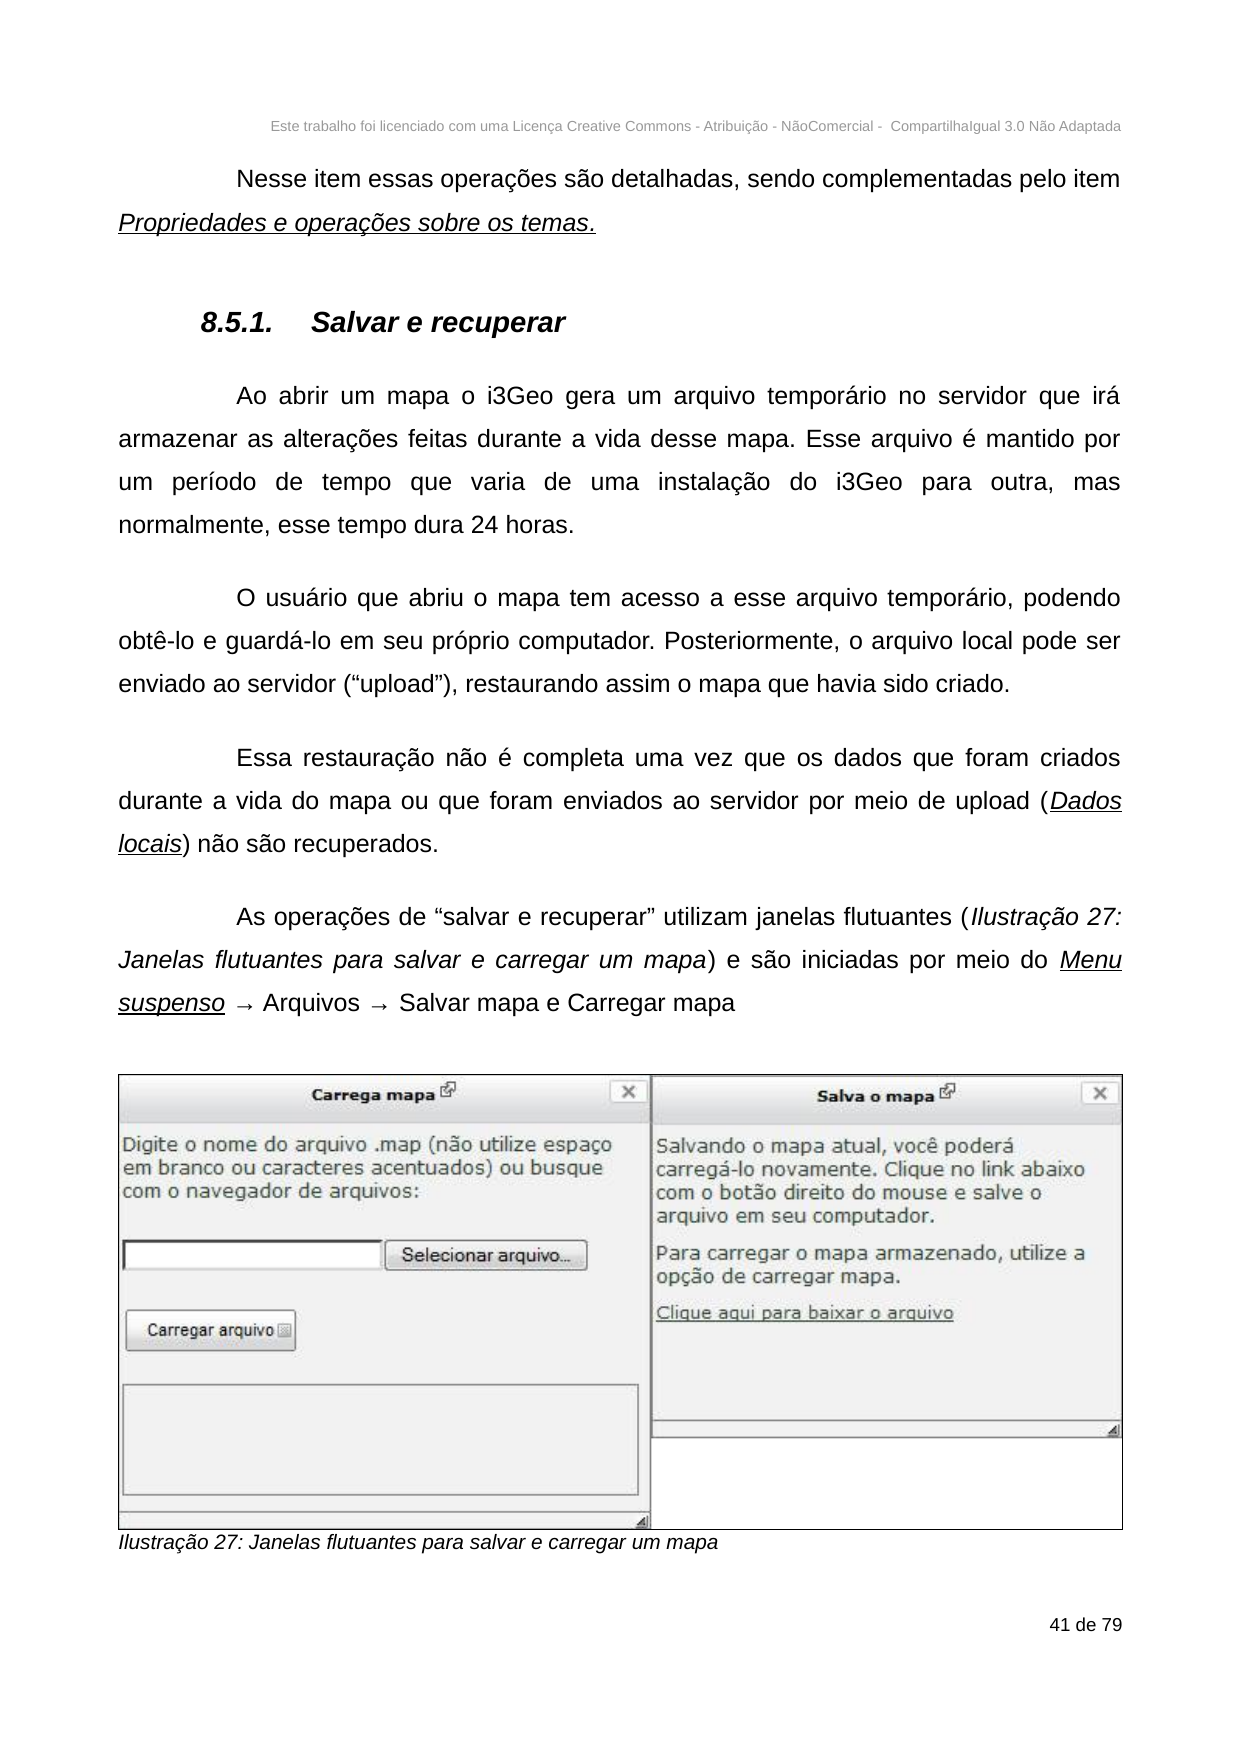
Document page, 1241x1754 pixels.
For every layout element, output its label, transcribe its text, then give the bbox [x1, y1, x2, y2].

text As operações de “salvar e recuperar” utilizam janelas flutuantes (Ilustração 27: Janelas flutuantes para salvar e carregar um mapa) e são iniciadas por meio do Menu suspenso → Arquivos → Salvar mapa e Carregar mapa [118, 902, 1122, 1017]
picture [119, 1075, 1122, 1529]
subtitle Salvar e recuperar [163, 306, 1122, 339]
text Essa restauração não é completa uma vez que os dados que foram criados durante a vida do mapa ou que foram enviados ao servidor por meio de upload (Dados locais) não são recuperados. [118, 743, 1122, 858]
text Ao abrir um mapa o i3Geo gera um arquivo temporário no servidor que irá armazenar as alterações feitas durante a vida desse mapa. Esse arquivo é mantido por um período de tempo que varia de uma instalação do i3Geo para outra, mas normalmente, esse tempo dura 24 horas. [118, 381, 1122, 539]
text Ilustração 27: Janelas flutuantes para salvar e carregar um mapa [118, 1530, 1122, 1553]
text Nesse item essas operações são detalhadas, sendo complementadas pelo item Propriedades e operações sobre os temas. [118, 164, 1122, 236]
text O usuário que abriu o mapa tem acesso a esse arquivo temporário, podendo obtê-lo e guardá-lo em seu próprio computador. Posteriormente, o arquivo local pode ser enviado ao servidor (“upload”), restaurando assim o mapa que havia sido criado. [118, 583, 1122, 698]
